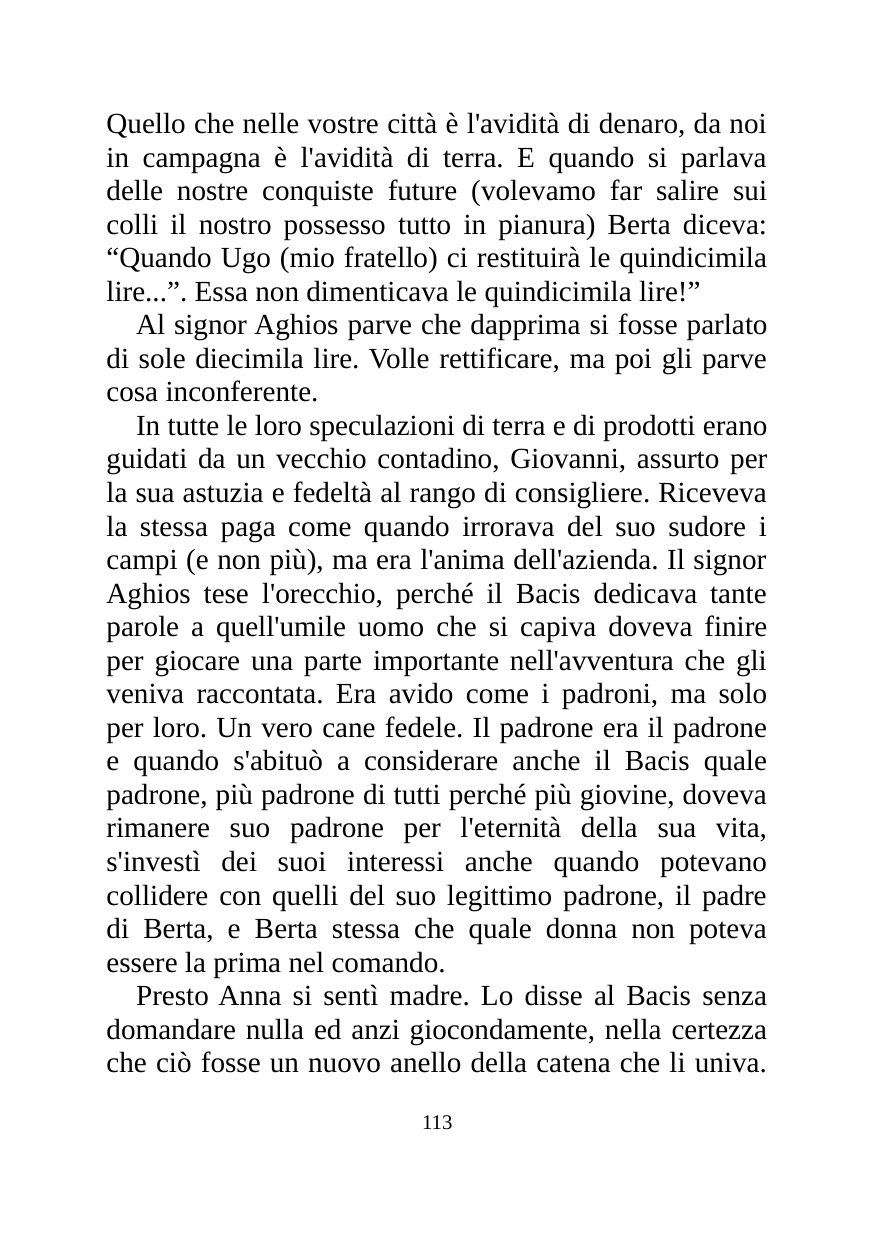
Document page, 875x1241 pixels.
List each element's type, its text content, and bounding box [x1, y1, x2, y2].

text Quello che nelle vostre città è l'avidità di denaro, da noi in campagna è l'avidità di terra. E quando si parlava delle nostre conquiste future (volevamo far salire sui colli il nostro possesso tutto in pianura) Berta diceva: “Quando Ugo (mio fratello) ci restituirà le quindicimila lire...”. Essa non dimenticava le quindicimila lire!” [106, 106, 768, 307]
text Al signor Aghios parve che dapprima si fosse parlato di sole diecimila lire. Volle rettificare, ma poi gli parve cosa inconferente. [106, 307, 768, 408]
text In tutte le loro speculazioni di terra e di prodotti erano guidati da un vecchio contadino, Giovanni, assurto per la sua astuzia e fedeltà al rango di consigliere. Riceveva la stessa paga come quando irrorava del suo sudore i campi (e non più), ma era l'anima dell'azienda. Il signor Aghios tese l'orecchio, perché il Bacis dedicava tante parole a quell'umile uomo che si capiva doveva finire per giocare una parte importante nell'avventura che gli veniva raccontata. Era avido come i padroni, ma solo per loro. Un vero cane fedele. Il padrone era il padrone e quando s'abituò a considerare anche il Bacis quale padrone, più padrone di tutti perché più giovine, doveva rimanere suo padrone per l'eternità della sua vita, s'investì dei suoi interessi anche quando potevano collidere con quelli del suo legittimo padrone, il padre di Berta, e Berta stessa che quale donna non poteva essere la prima nel comando. [106, 408, 768, 978]
text Presto Anna si sentì madre. Lo disse al Bacis senza domandare nulla ed anzi giocondamente, nella certezza che ciò fosse un nuovo anello della catena che li univa. [106, 978, 768, 1079]
